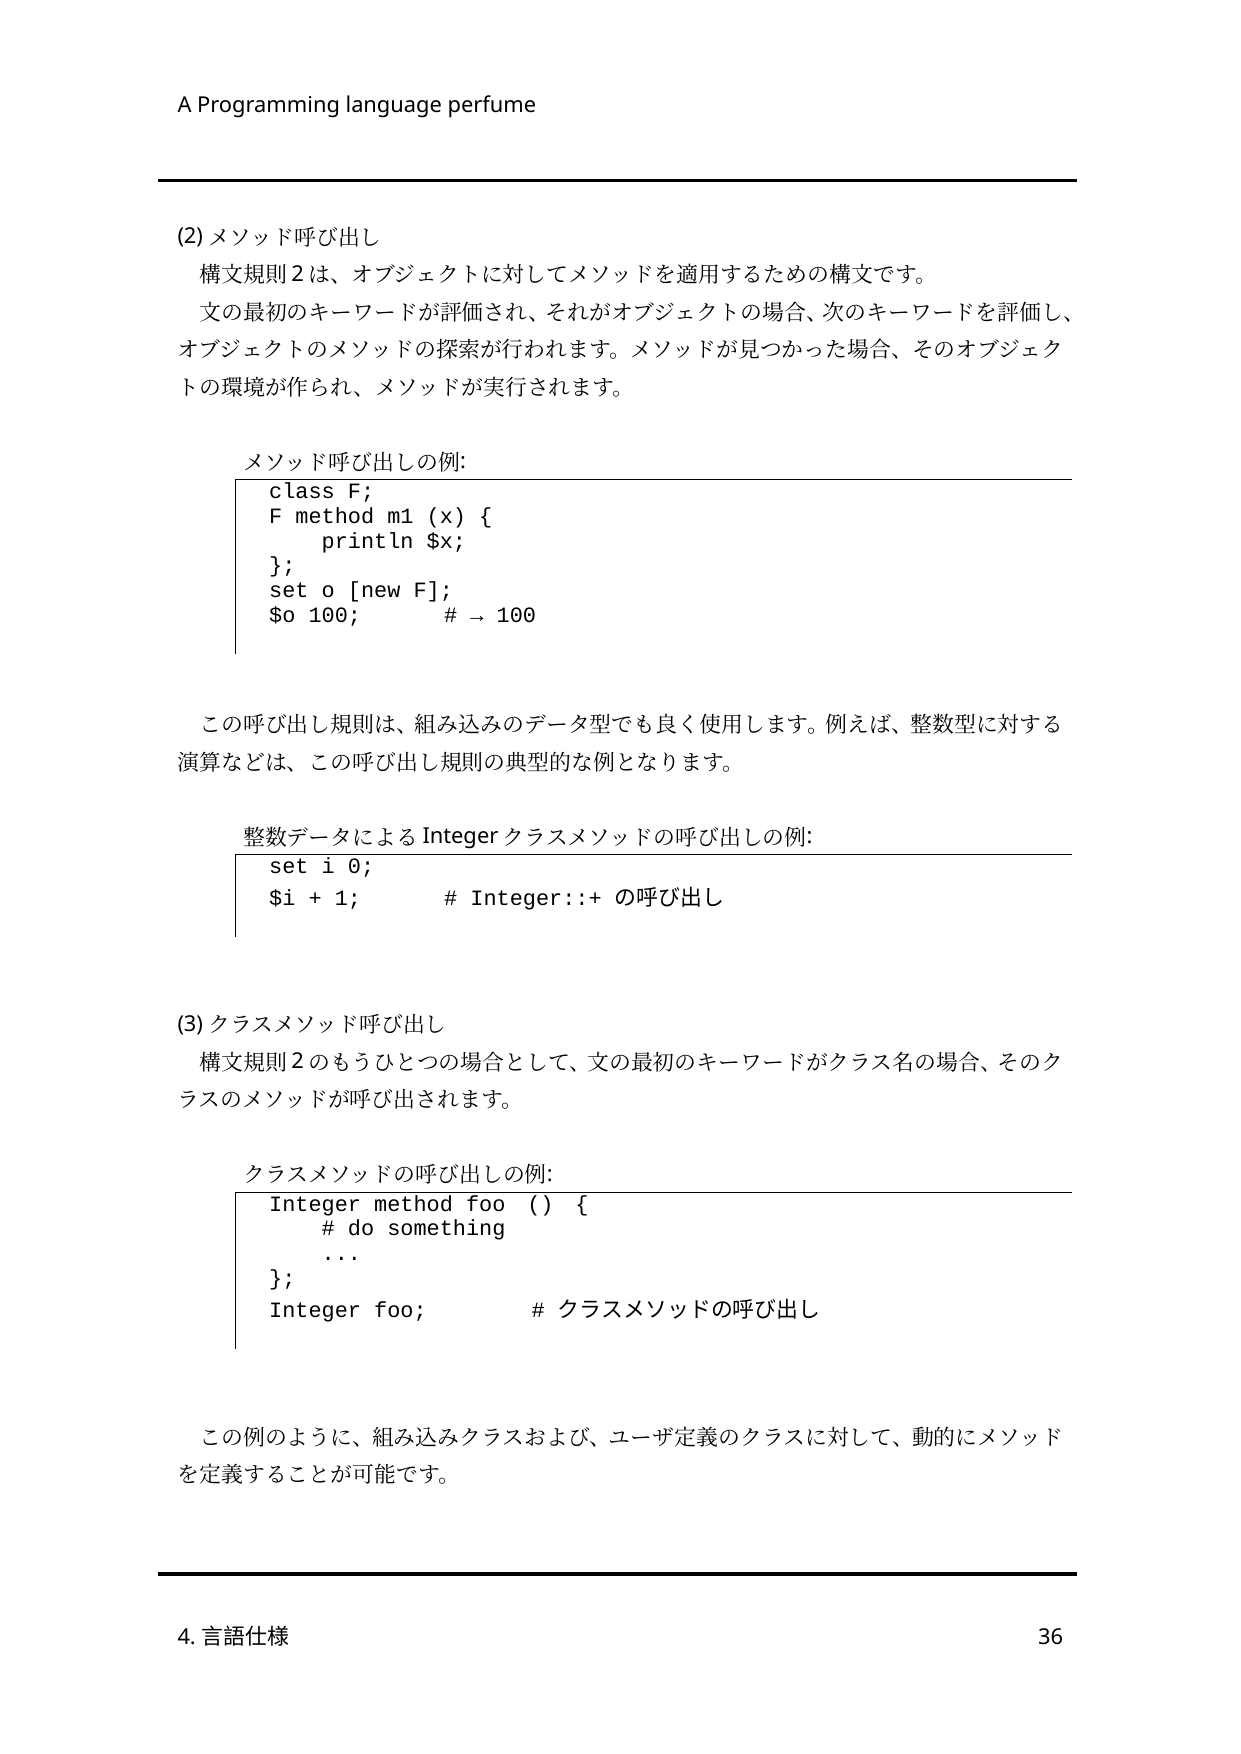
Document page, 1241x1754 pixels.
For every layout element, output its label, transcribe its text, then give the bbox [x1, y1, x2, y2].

text クラスメソッドの呼び出しの例: [243, 1154, 1063, 1192]
text 文の最初のキーワードが評価され、それがオブジェクトの場合、次のキーワードを評価し、オブジェクトのメソッドの探索が行われます。メソッドが見つかった場合、そのオブジェクトの環境が作られ、メソッドが実行されます。 [177, 292, 1063, 404]
table_header Integer method foo () { # do something ... }; Integer foo; # クラスメソッドの呼び出し [236, 1193, 1072, 1349]
table_header class F; F method m1 (x) { println $x; }; set o [new F]; $o 100; # → 100 [236, 480, 1072, 654]
text この呼び出し規則は、組み込みのデータ型でも良く使用します。例えば、整数型に対する演算などは、この呼び出し規則の典型的な例となります。 [177, 704, 1063, 779]
table_header set i 0; $i + 1; # Integer::+ の呼び出し [236, 855, 1072, 937]
text 構文規則2のもうひとつの場合として、文の最初のキーワードがクラス名の場合、そのクラスのメソッドが呼び出されます。 [177, 1042, 1063, 1117]
text 構文規則2は、オブジェクトに対してメソッドを適用するための構文です。 [177, 254, 1063, 292]
text 整数データによるIntegerクラスメソッドの呼び出しの例: [243, 817, 1063, 854]
text (2) メソッド呼び出し [177, 217, 1063, 254]
text メソッド呼び出しの例: [243, 442, 1063, 479]
text (3) クラスメソッド呼び出し [177, 1004, 1063, 1042]
text この例のように、組み込みクラスおよび、ユーザ定義のクラスに対して、動的にメソッドを定義することが可能です。 [177, 1417, 1063, 1492]
